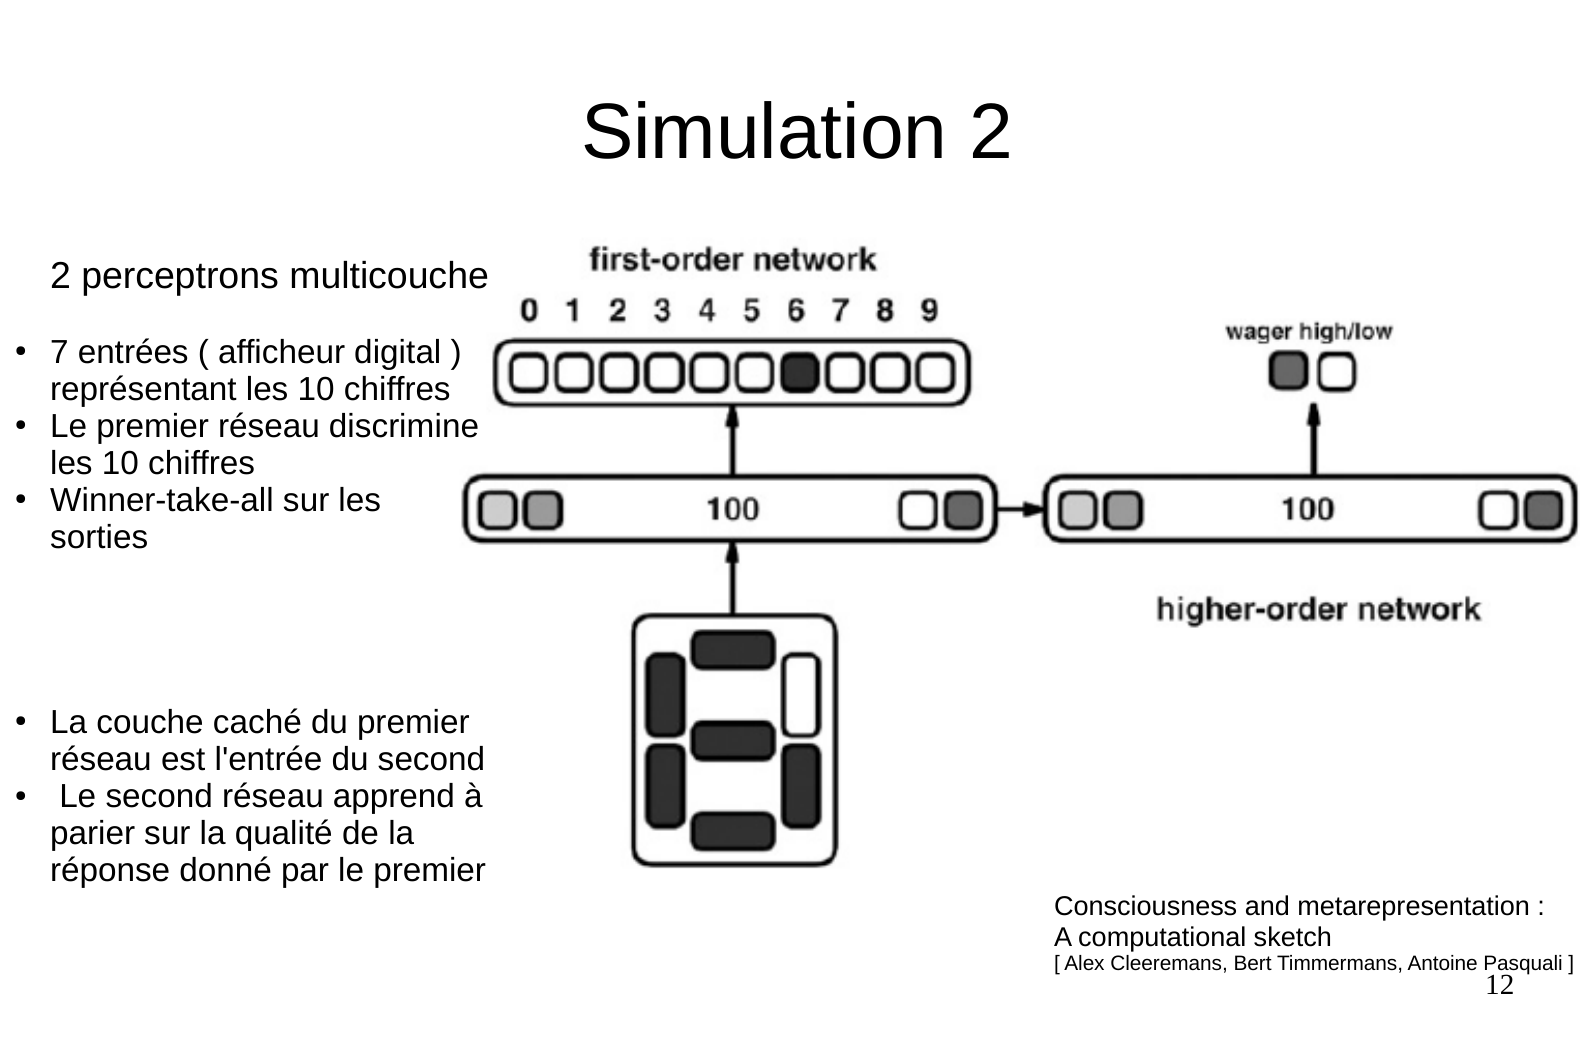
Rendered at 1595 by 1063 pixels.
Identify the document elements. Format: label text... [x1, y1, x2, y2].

text_box Consciousness and metarepresentation : A computational sketch [ Alex Cleeremans, Bert Timmermans, Antoine Pasquali ] [968, 883, 1595, 1025]
title Simulation 2 [79, 42, 1515, 220]
picture [448, 224, 1595, 893]
text_box 2 perceptrons multicouche 7 entrées ( afficheur digital ) représentant les 10 chiffres Le premier réseau discrimine les 10 chiffres Winner-take-all sur les sorties La couche caché du premier réseau est l'entrée du second Le second réseau apprend à parier sur la qualité de la réponse donné par le premier [0, 247, 508, 981]
